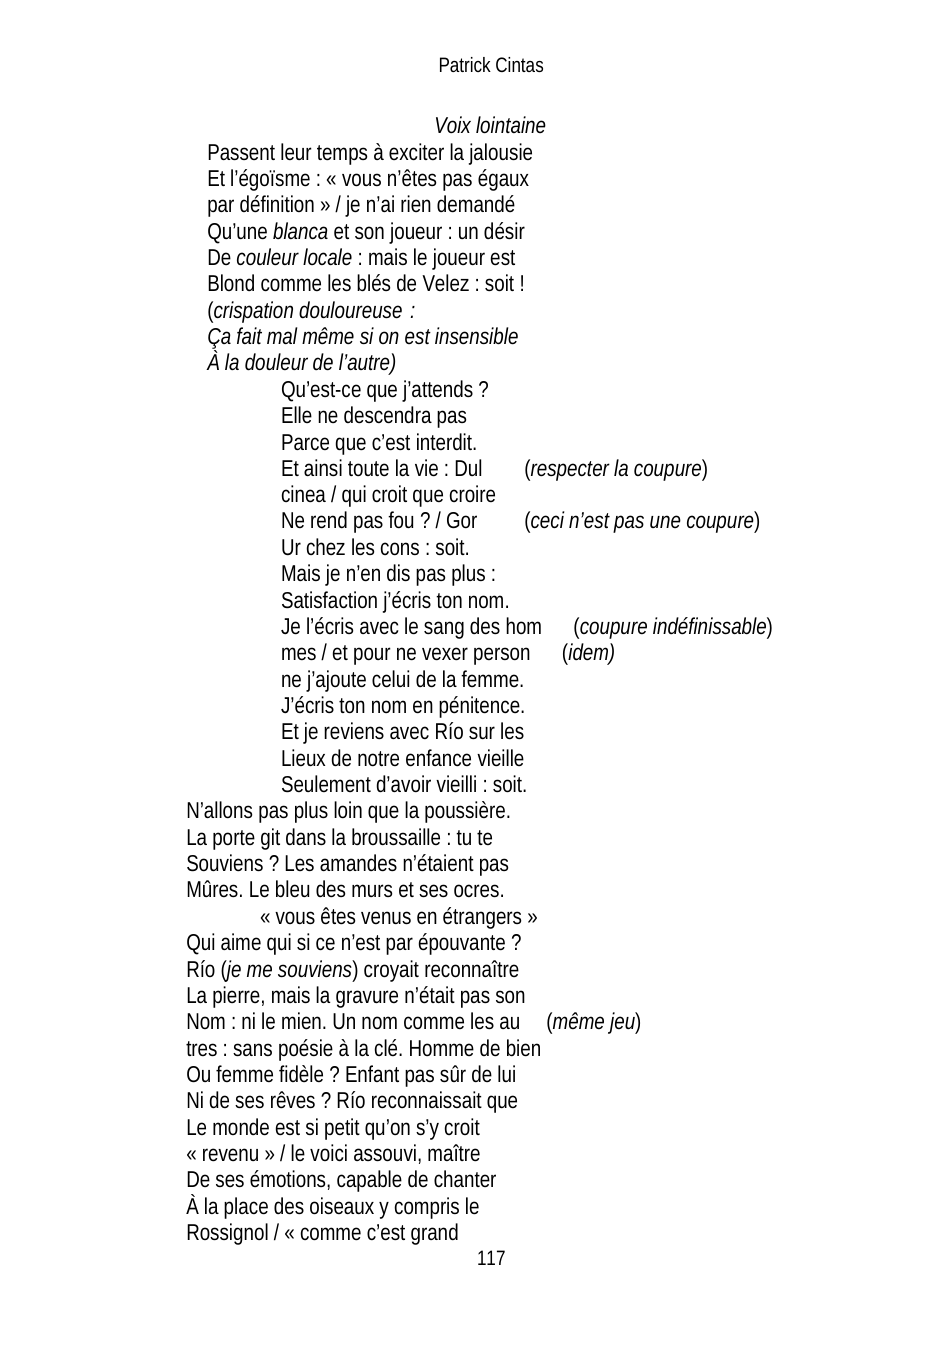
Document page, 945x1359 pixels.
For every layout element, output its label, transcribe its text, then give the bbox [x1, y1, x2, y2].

text Voix lointaine [112, 112, 870, 138]
text Le monde est si petit qu’on s’y croit [112, 1114, 870, 1140]
text Mais je n’en dis pas plus : [207, 560, 870, 587]
text Ne rend pas fou ? / Gor (ceci n’est pas une coupure) [207, 507, 870, 534]
text Río (je me souviens) croyait reconnaître [112, 956, 870, 982]
text De couleur locale : mais le joueur est [207, 244, 870, 270]
text mes / et pour ne vexer person (idem) [207, 639, 870, 666]
text La porte git dans la broussaille : tu te [112, 824, 870, 850]
text ne j’ajoute celui de la femme. [207, 666, 870, 692]
text À la place des oiseaux y compris le [112, 1193, 870, 1219]
text Ou femme fidèle ? Enfant pas sûr de lui [112, 1061, 870, 1087]
text À la douleur de l’autre) [207, 349, 870, 376]
text « revenu » / le voici assouvi, maître [112, 1140, 870, 1166]
text Et l’égoïsme : « vous n’êtes pas égaux [207, 165, 870, 191]
text Je l’écris avec le sang des hom (coupure indéfinissable) [207, 613, 870, 639]
text Elle ne descendra pas [207, 402, 870, 428]
text Passent leur temps à exciter la jalousie [207, 138, 870, 165]
text Et je reviens avec Río sur les [207, 718, 870, 745]
text Ça fait mal même si on est insensible [207, 323, 870, 349]
text Qui aime qui si ce n’est par épouvante ? [112, 929, 870, 956]
text Blond comme les blés de Velez : soit ! [207, 270, 870, 297]
text tres : sans poésie à la clé. Homme de bien [112, 1034, 870, 1061]
text Souviens ? Les amandes n’étaient pas [112, 850, 870, 876]
text Satisfaction j’écris ton nom. [207, 587, 870, 613]
text Seulement d’avoir vieilli : soit. [207, 771, 870, 797]
text cinea / qui croit que croire [207, 481, 870, 507]
text Parce que c’est interdit. [207, 428, 870, 455]
text N’allons pas plus loin que la poussière. [112, 797, 870, 824]
text Rossignol / « comme c’est grand [112, 1219, 870, 1245]
text Mûres. Le bleu des murs et ses ocres. [112, 876, 870, 903]
text Lieux de notre enfance vieille [207, 745, 870, 771]
text Ur chez les cons : soit. [207, 534, 870, 560]
text De ses émotions, capable de chanter [112, 1166, 870, 1193]
text Et ainsi toute la vie : Dul (respecter la coupure) [207, 455, 870, 481]
text La pierre, mais la gravure n’était pas son [112, 982, 870, 1008]
text Qu’une blanca et son joueur : un désir [207, 218, 870, 244]
text J’écris ton nom en pénitence. [207, 692, 870, 718]
text Nom : ni le mien. Un nom comme les au (même jeu) [112, 1008, 870, 1034]
text « vous êtes venus en étrangers » [186, 903, 870, 929]
text Qu’est-ce que j’attends ? [207, 376, 870, 402]
text (crispation douloureuse : [207, 297, 870, 323]
text par définition » / je n’ai rien demandé [207, 191, 870, 218]
text Ni de ses rêves ? Río reconnaissait que [112, 1087, 870, 1114]
